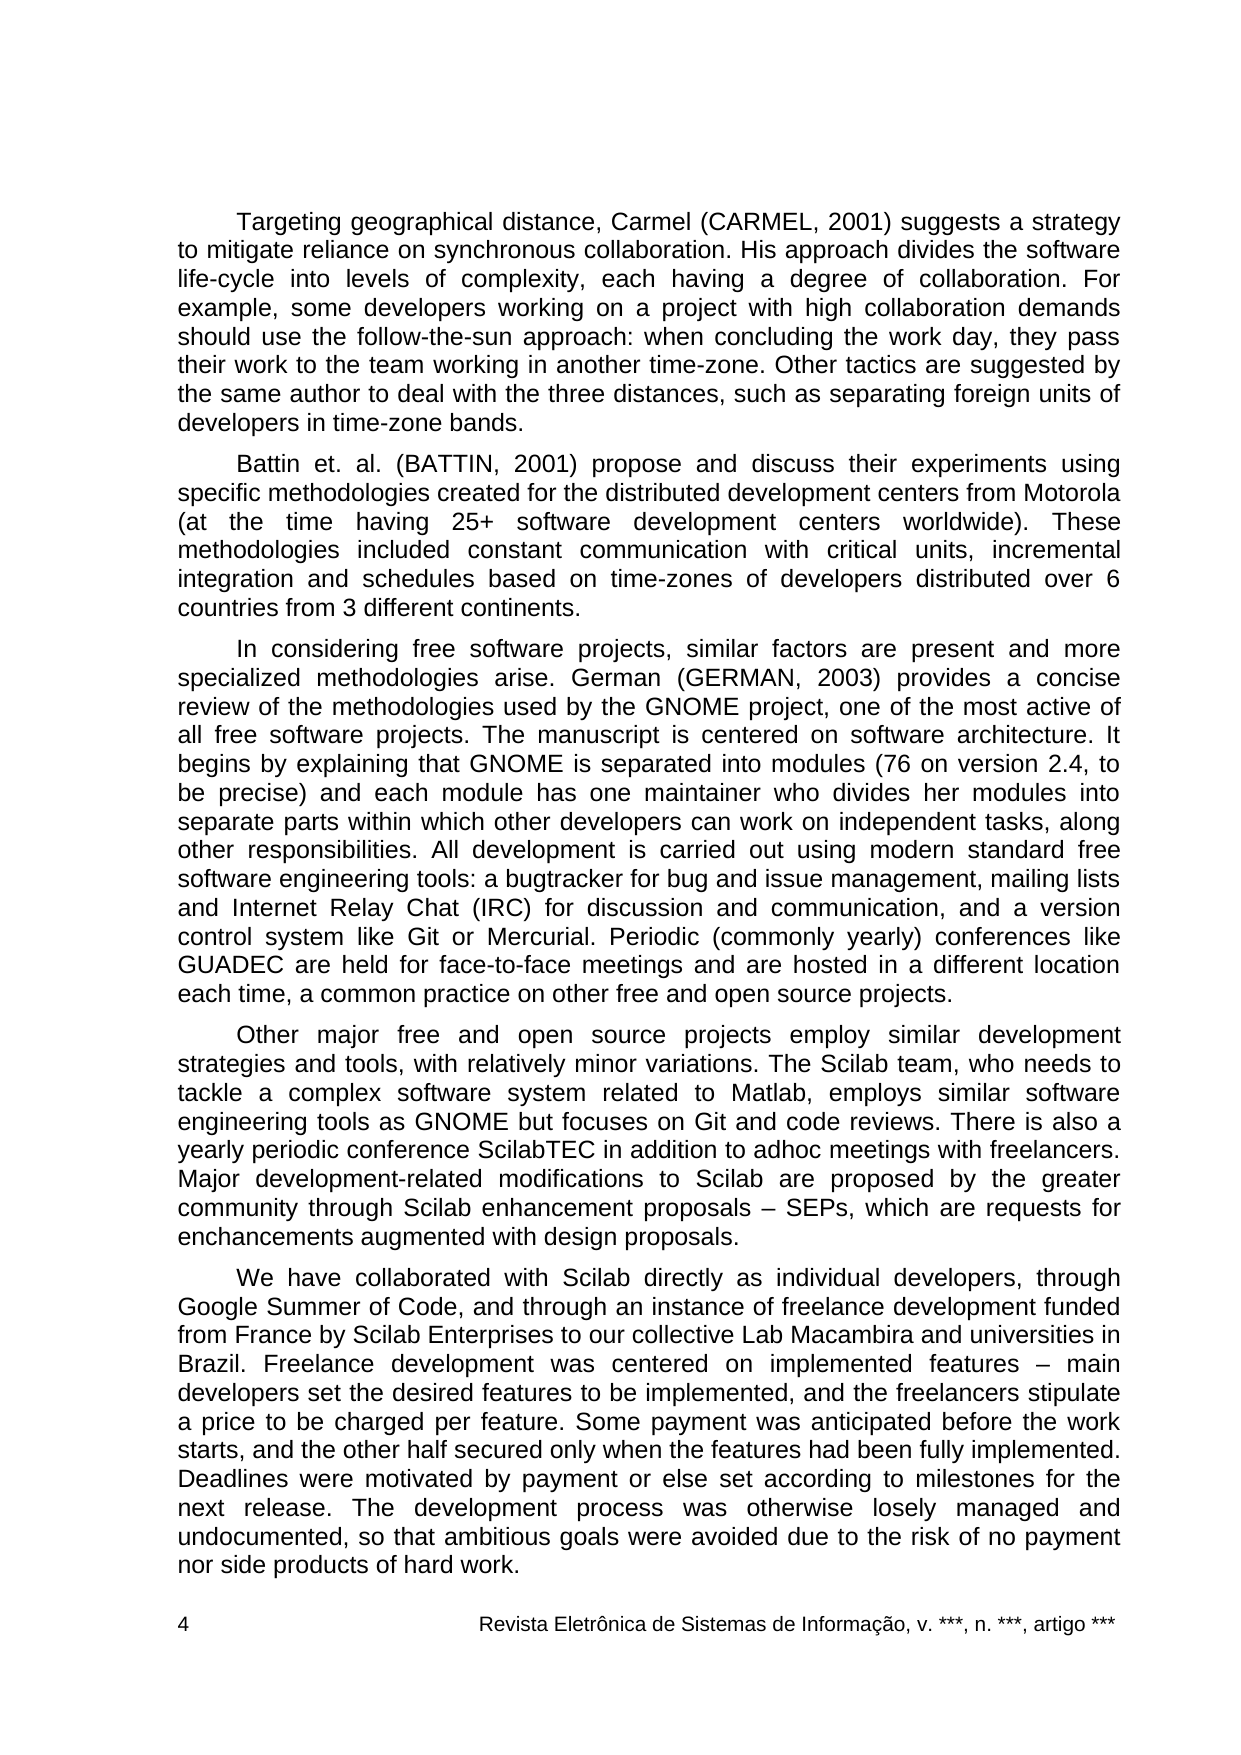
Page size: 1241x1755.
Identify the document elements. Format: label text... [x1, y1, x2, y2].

text Battin et. al. (BATTIN, 2001) propose and discuss their experiments using specific methodologies created for the distributed development centers from Motorola (at the time having 25+ software development centers worldwide). These methodologies included constant communication with critical units, incremental integration and schedules based on time-zones of developers distributed over 6 countries from 3 different continents. [177, 449, 1122, 622]
text Other major free and open source projects employ similar development strategies and tools, with relatively minor variations. The Scilab team, who needs to tackle a complex software system related to Matlab, employs similar software engineering tools as GNOME but focuses on Git and code reviews. There is also a yearly periodic conference ScilabTEC in addition to adhoc meetings with freelancers. Major development-related modifications to Scilab are proposed by the greater community through Scilab enhancement proposals – SEPs, which are requests for enchancements augmented with design proposals. [177, 1020, 1122, 1250]
text In considering free software projects, similar factors are present and more specialized methodologies arise. German (GERMAN, 2003) provides a concise review of the methodologies used by the GNOME project, one of the most active of all free software projects. The manuscript is centered on software architecture. It begins by explaining that GNOME is separated into modules (76 on version 2.4, to be precise) and each module has one maintainer who divides her modules into separate parts within which other developers can work on independent tasks, along other responsibilities. All development is carried out using modern standard free software engineering tools: a bugtracker for bug and issue management, mailing lists and Internet Relay Chat (IRC) for discussion and communication, and a version control system like Git or Mercurial. Periodic (commonly yearly) conferences like GUADEC are held for face-to-face meetings and are hosted in a different location each time, a common practice on other free and open source projects. [177, 634, 1122, 1008]
text We have collaborated with Scilab directly as individual developers, through Google Summer of Code, and through an instance of freelance development funded from France by Scilab Enterprises to our collective Lab Macambira and universities in Brazil. Freelance development was centered on implemented features – main developers set the desired features to be implemented, and the freelancers stipulate a price to be charged per feature. Some payment was anticipated before the work starts, and the other half secured only when the features had been fully implemented. Deadlines were motivated by payment or else set according to milestones for the next release. The development process was otherwise losely managed and undocumented, so that ambitious goals were avoided due to the risk of no payment nor side products of hard work. [177, 1263, 1122, 1579]
text Targeting geographical distance, Carmel (CARMEL, 2001) suggests a strategy to mitigate reliance on synchronous collaboration. His approach divides the software life-cycle into levels of complexity, each having a degree of collaboration. For example, some developers working on a project with high collaboration demands should use the follow-the-sun approach: when concluding the work day, they pass their work to the team working in another time-zone. Other tactics are suggested by the same author to deal with the three distances, such as separating foreign units of developers in time-zone bands. [177, 207, 1122, 437]
